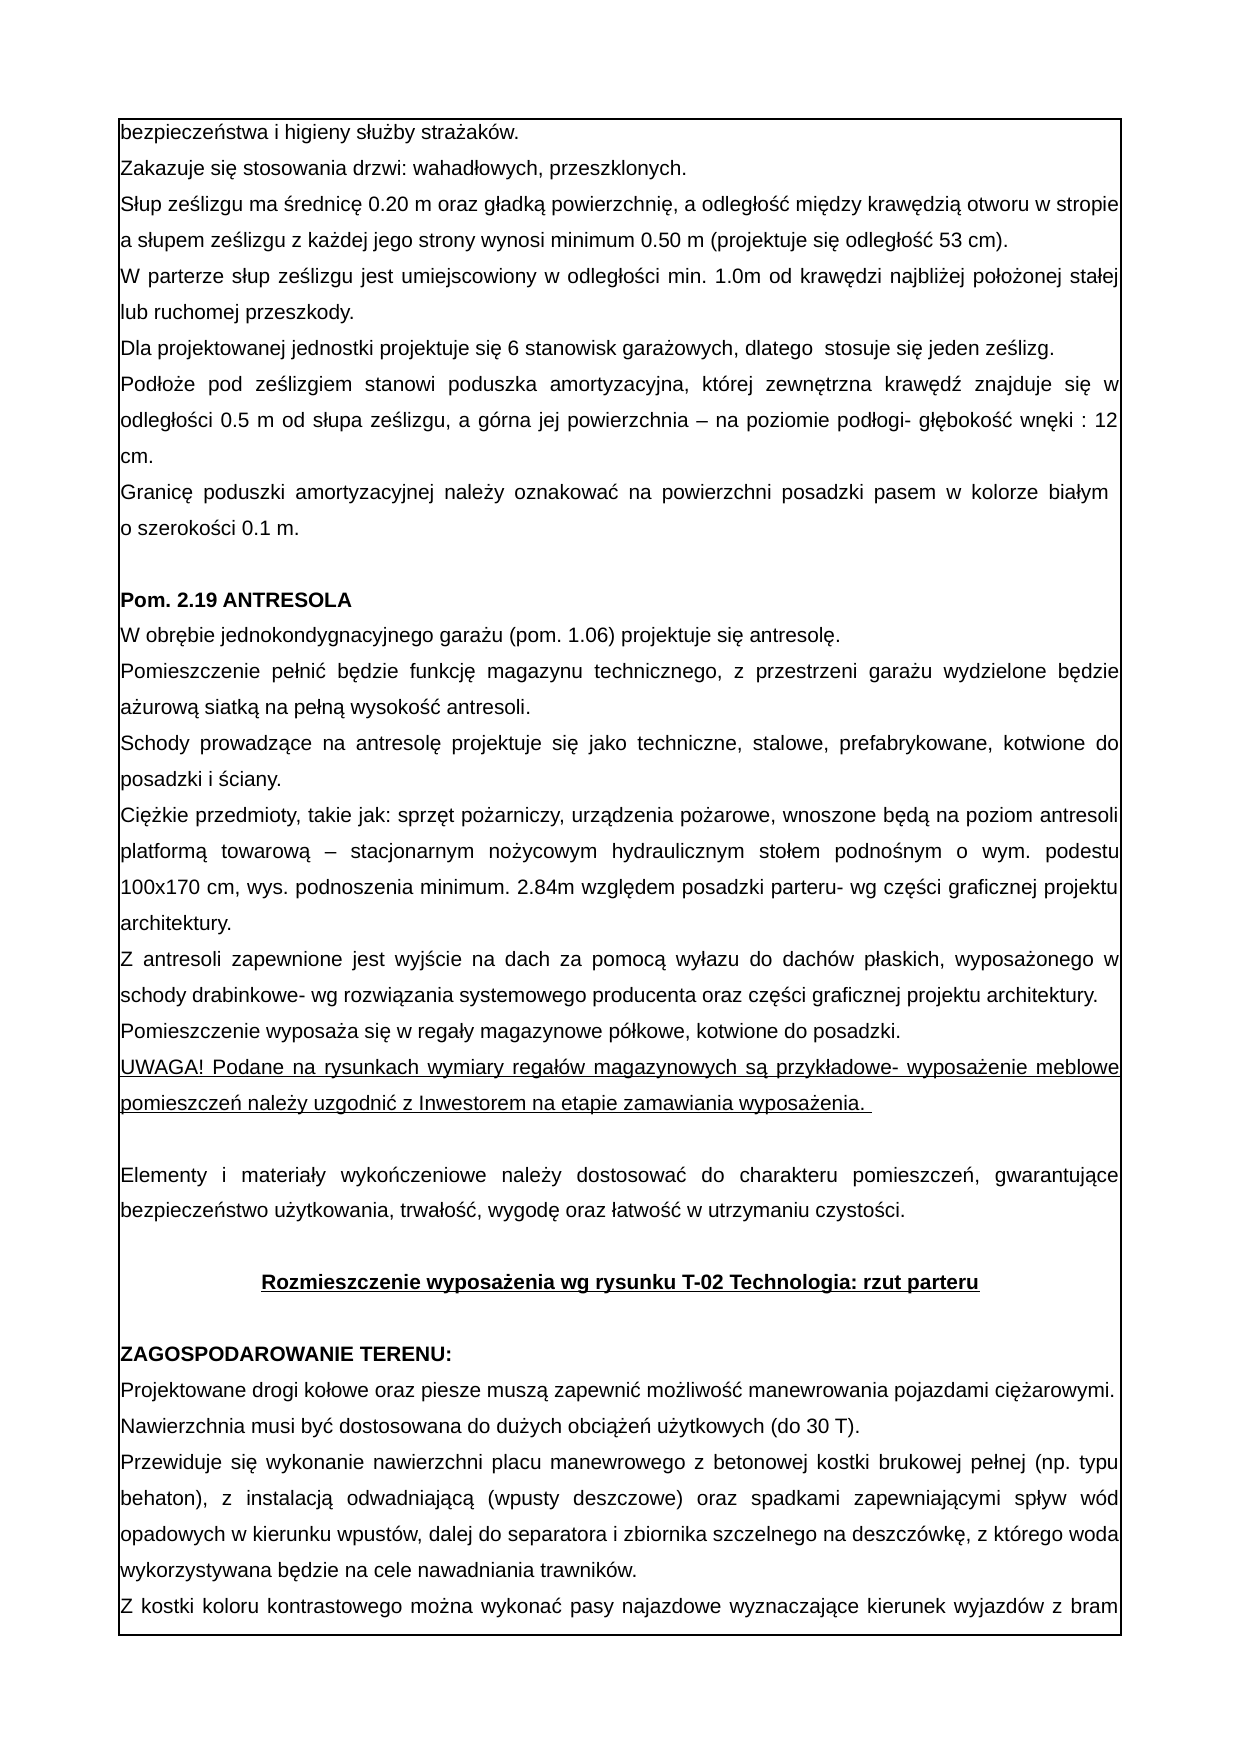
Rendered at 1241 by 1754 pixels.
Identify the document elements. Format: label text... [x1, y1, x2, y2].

list Rozmieszczenie wyposażenia wg rysunku T-02 Technologia: rzut parteru [120, 1270, 1120, 1294]
text pomieszczeń należy uzgodnić z Inwestorem na etapie zamawiania wyposażenia. [120, 1077, 1120, 1114]
text Pom. 2.19 ANTRESOLA [120, 587, 1120, 611]
text Nawierzchnia musi być dostosowana do dużych obciążeń użytkowych (do 30 T). [120, 1414, 1120, 1438]
text Ciężkie przedmioty, takie jak: sprzęt pożarniczy, urządzenia pożarowe, wnoszone będą na poziom antresoli platformą towarową – stacjonarnym nożycowym hydraulicznym stołem podnośnym o wym. podestu 100x170 cm, wys. podnoszenia minimum. 2.84m względem posadzki parteru- wg części graficznej projektu architektury. [120, 803, 1120, 935]
text Przewiduje się wykonanie nawierzchni placu manewrowego z betonowej kostki brukowej pełnej (np. typu behaton), z instalacją odwadniającą (wpusty deszczowe) oraz spadkami zapewniającymi spływ wód opadowych w kierunku wpustów, dalej do separatora i zbiornika szczelnego na deszczówkę, z którego woda wykorzystywana będzie na cele nawadniania trawników. [120, 1450, 1120, 1582]
text Pomieszczenie pełnić będzie funkcję magazynu technicznego, z przestrzeni garażu wydzielone będzie ażurową siatką na pełną wysokość antresoli. [120, 659, 1120, 719]
text Podłoże pod ześlizgiem stanowi poduszka amortyzacyjna, której zewnętrzna krawędź znajduje się w odległości 0.5 m od słupa ześlizgu, a górna jej powierzchnia – na poziomie podłogi- głębokość wnęki : 12 cm. [120, 372, 1120, 468]
text Schody prowadzące na antresolę projektuje się jako techniczne, stalowe, prefabrykowane, kotwione do posadzki i ściany. [120, 731, 1120, 791]
text W obrębie jednokondygnacyjnego garażu (pom. 1.06) projektuje się antresolę. [120, 623, 1120, 647]
text Elementy i materiały wykończeniowe należy dostosować do charakteru pomieszczeń, gwarantujące bezpieczeństwo użytkowania, trwałość, wygodę oraz łatwość w utrzymaniu czystości. [120, 1162, 1120, 1222]
text Z antresoli zapewnione jest wyjście na dach za pomocą wyłazu do dachów płaskich, wyposażonego w schody drabinkowe- wg rozwiązania systemowego producenta oraz części graficznej projektu architektury. [120, 947, 1120, 1007]
text Z kostki koloru kontrastowego można wykonać pasy najazdowe wyznaczające kierunek wyjazdów z bram [120, 1594, 1120, 1618]
text Zakazuje się stosowania drzwi: wahadłowych, przeszklonych. [120, 156, 1120, 180]
text W parterze słup ześlizgu jest umiejscowiony w odległości min. 1.0m od krawędzi najbliżej położonej stałej lub ruchomej przeszkody. [120, 264, 1120, 324]
text bezpieczeństwa i higieny służby strażaków. [120, 120, 1120, 144]
text Dla projektowanej jednostki projektuje się 6 stanowisk garażowych, dlatego stosuje się jeden ześlizg. [120, 336, 1120, 360]
text Słup ześlizgu ma średnicę 0.20 m oraz gładką powierzchnię, a odległość między krawędzią otworu w stropie a słupem ześlizgu z każdej jego strony wynosi minimum 0.50 m (projektuje się odległość 53 cm). [120, 192, 1120, 252]
text UWAGA! Podane na rysunkach wymiary regałów magazynowych są przykładowe- wyposażenie meblowe [120, 1054, 1120, 1076]
text Granicę poduszki amortyzacyjnej należy oznakować na powierzchni posadzki pasem w kolorze białym o szerokości 0.1 m. [120, 479, 1120, 539]
text Pomieszczenie wyposaża się w regały magazynowe półkowe, kotwione do posadzki. [120, 1019, 1120, 1043]
text Projektowane drogi kołowe oraz piesze muszą zapewnić możliwość manewrowania pojazdami ciężarowymi. [120, 1378, 1120, 1402]
text ZAGOSPODAROWANIE TERENU: [120, 1342, 1120, 1366]
